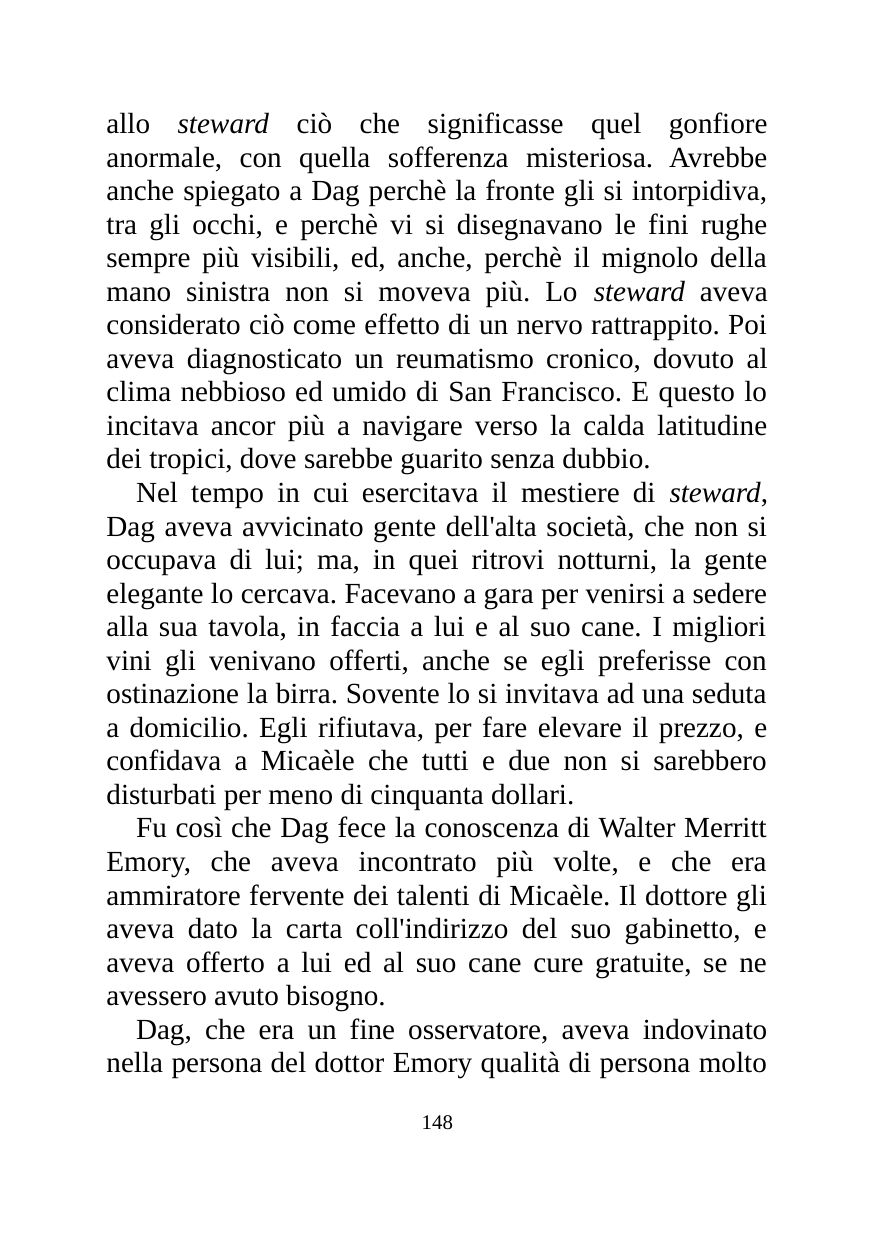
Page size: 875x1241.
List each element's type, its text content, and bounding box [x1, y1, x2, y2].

text Nel tempo in cui esercitava il mestiere di steward, Dag aveva avvicinato gente dell'alta società, che non si occupava di lui; ma, in quei ritrovi notturni, la gente elegante lo cercava. Facevano a gara per venirsi a sedere alla sua tavola, in faccia a lui e al suo cane. I migliori vini gli venivano offerti, anche se egli preferisse con ostinazione la birra. Sovente lo si invitava ad una seduta a domicilio. Egli rifiutava, per fare elevare il prezzo, e confidava a Micaèle che tutti e due non si sarebbero disturbati per meno di cinquanta dollari. [106, 475, 768, 811]
text allo steward ciò che significasse quel gonfiore anormale, con quella sofferenza misteriosa. Avrebbe anche spiegato a Dag perchè la fronte gli si intorpidiva, tra gli occhi, e perchè vi si disegnavano le fini rughe sempre più visibili, ed, anche, perchè il mignolo della mano sinistra non si moveva più. Lo steward aveva considerato ciò come effetto di un nervo rattrappito. Poi aveva diagnosticato un reumatismo cronico, dovuto al clima nebbioso ed umido di San Francisco. E questo lo incitava ancor più a navigare verso la calda latitudine dei tropici, dove sarebbe guarito senza dubbio. [106, 106, 768, 475]
text Dag, che era un fine osservatore, aveva indovinato nella persona del dottor Emory qualità di persona molto [106, 1012, 768, 1079]
text Fu così che Dag fece la conoscenza di Walter Merritt Emory, che aveva incontrato più volte, e che era ammiratore fervente dei talenti di Micaèle. Il dottore gli aveva dato la carta coll'indirizzo del suo gabinetto, e aveva offerto a lui ed al suo cane cure gratuite, se ne avessero avuto bisogno. [106, 811, 768, 1012]
